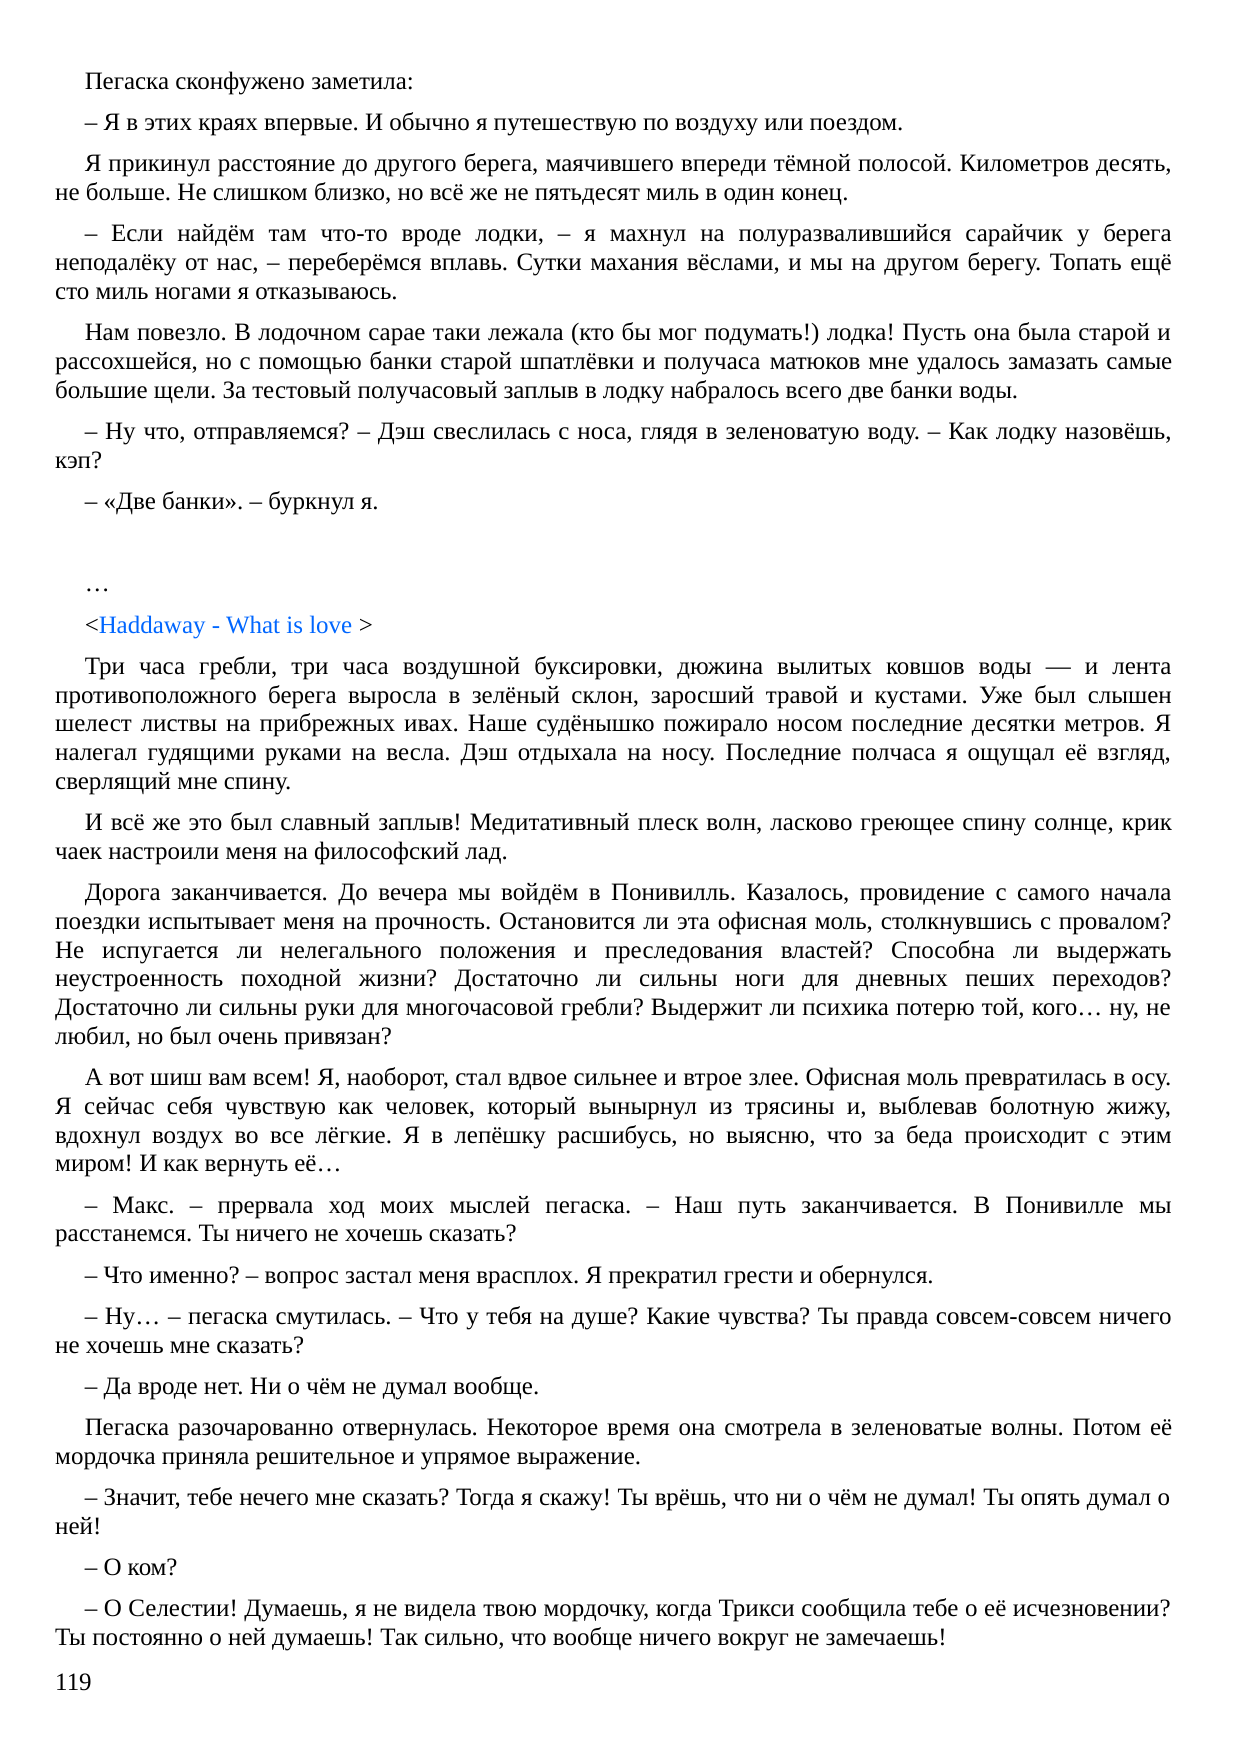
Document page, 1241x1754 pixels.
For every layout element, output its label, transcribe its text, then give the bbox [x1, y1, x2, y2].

text Дорога заканчивается. До вечера мы войдём в Понивилль. Казалось, провидение с самого начала поездки испытывает меня на прочность. Остановится ли эта офисная моль, столкнувшись с провалом? Не испугается ли нелегального положения и преследования властей? Способна ли выдержать неустроенность походной жизни? Достаточно ли сильны ноги для дневных пеших переходов? Достаточно ли сильны руки для многочасовой гребли? Выдержит ли психика потерю той, кого… ну, не любил, но был очень привязан? [55, 877, 1173, 1050]
text <Haddaway - What is love > [55, 610, 1173, 638]
text – Я в этих краях впервые. И обычно я путешествую по воздуху или поездом. [55, 107, 1173, 136]
text – О ком? [55, 1552, 1173, 1581]
text – Ну что, отправляемся? – Дэш свеслилась с носа, глядя в зеленоватую воду. – Как лодку назовёшь, кэп? [55, 416, 1173, 473]
text А вот шиш вам всем! Я, наоборот, стал вдвое сильнее и втрое злее. Офисная моль превратилась в осу. Я сейчас себя чувствую как человек, который вынырнул из трясины и, выблевав болотную жижу, вдохнул воздух во все лёгкие. Я в лепёшку расшибусь, но выясню, что за беда происходит с этим миром! И как вернуть её… [55, 1062, 1173, 1177]
text – Макс. – прервала ход моих мыслей пегаска. – Наш путь заканчивается. В Понивилле мы расстанемся. Ты ничего не хочешь сказать? [55, 1190, 1173, 1247]
text – Что именно? – вопрос застал меня врасплох. Я прекратил грести и обернулся. [55, 1260, 1173, 1288]
text – Ну… – пегаска смутилась. – Что у тебя на душе? Какие чувства? Ты правда совсем-совсем ничего не хочешь мне сказать? [55, 1301, 1173, 1358]
text – Да вроде нет. Ни о чём не думал вообще. [55, 1371, 1173, 1400]
text И всё же это был славный заплыв! Медитативный плеск волн, ласково греющее спину солнце, крик чаек настроили меня на философский лад. [55, 807, 1173, 865]
text Пегаска сконфужено заметила: [55, 66, 1173, 95]
text Пегаска разочарованно отвернулась. Некоторое время она смотрела в зеленоватые волны. Потом её мордочка приняла решительное и упрямое выражение. [55, 1412, 1173, 1470]
text – Если найдём там что-то вроде лодки, – я махнул на полуразвалившийся сарайчик у берега неподалёку от нас, – переберёмся вплавь. Сутки махания вёслами, и мы на другом берегу. Топать ещё сто миль ногами я отказываюсь. [55, 218, 1173, 305]
text Нам повезло. В лодочном сарае таки лежала (кто бы мог подумать!) лодка! Пусть она была старой и рассохшейся, но с помощью банки старой шпатлёвки и получаса матюков мне удалось замазать самые большие щели. За тестовый получасовый заплыв в лодку набралось всего две банки воды. [55, 317, 1173, 403]
text Я прикинул расстояние до другого берега, маячившего впереди тёмной полосой. Километров десять, не больше. Не слишком близко, но всё же не пятьдесят миль в один конец. [55, 148, 1173, 206]
text – Значит, тебе нечего мне сказать? Тогда я скажу! Ты врёшь, что ни о чём не думал! Ты опять думал о ней! [55, 1482, 1173, 1540]
text Три часа гребли, три часа воздушной буксировки, дюжина вылитых ковшов воды — и лента противоположного берега выросла в зелёный склон, заросший травой и кустами. Уже был слышен шелест листвы на прибрежных ивах. Наше судёнышко пожирало носом последние десятки метров. Я налегал гудящими руками на весла. Дэш отдыхала на носу. Последние полчаса я ощущал её взгляд, сверлящий мне спину. [55, 651, 1173, 795]
text – «Две банки». – буркнул я. [55, 486, 1173, 515]
text – О Селестии! Думаешь, я не видела твою мордочку, когда Трикси сообщила тебе о её исчезновении? Ты постоянно о ней думаешь! Так сильно, что вообще ничего вокруг не замечаешь! [55, 1593, 1173, 1651]
text … [55, 568, 1173, 597]
